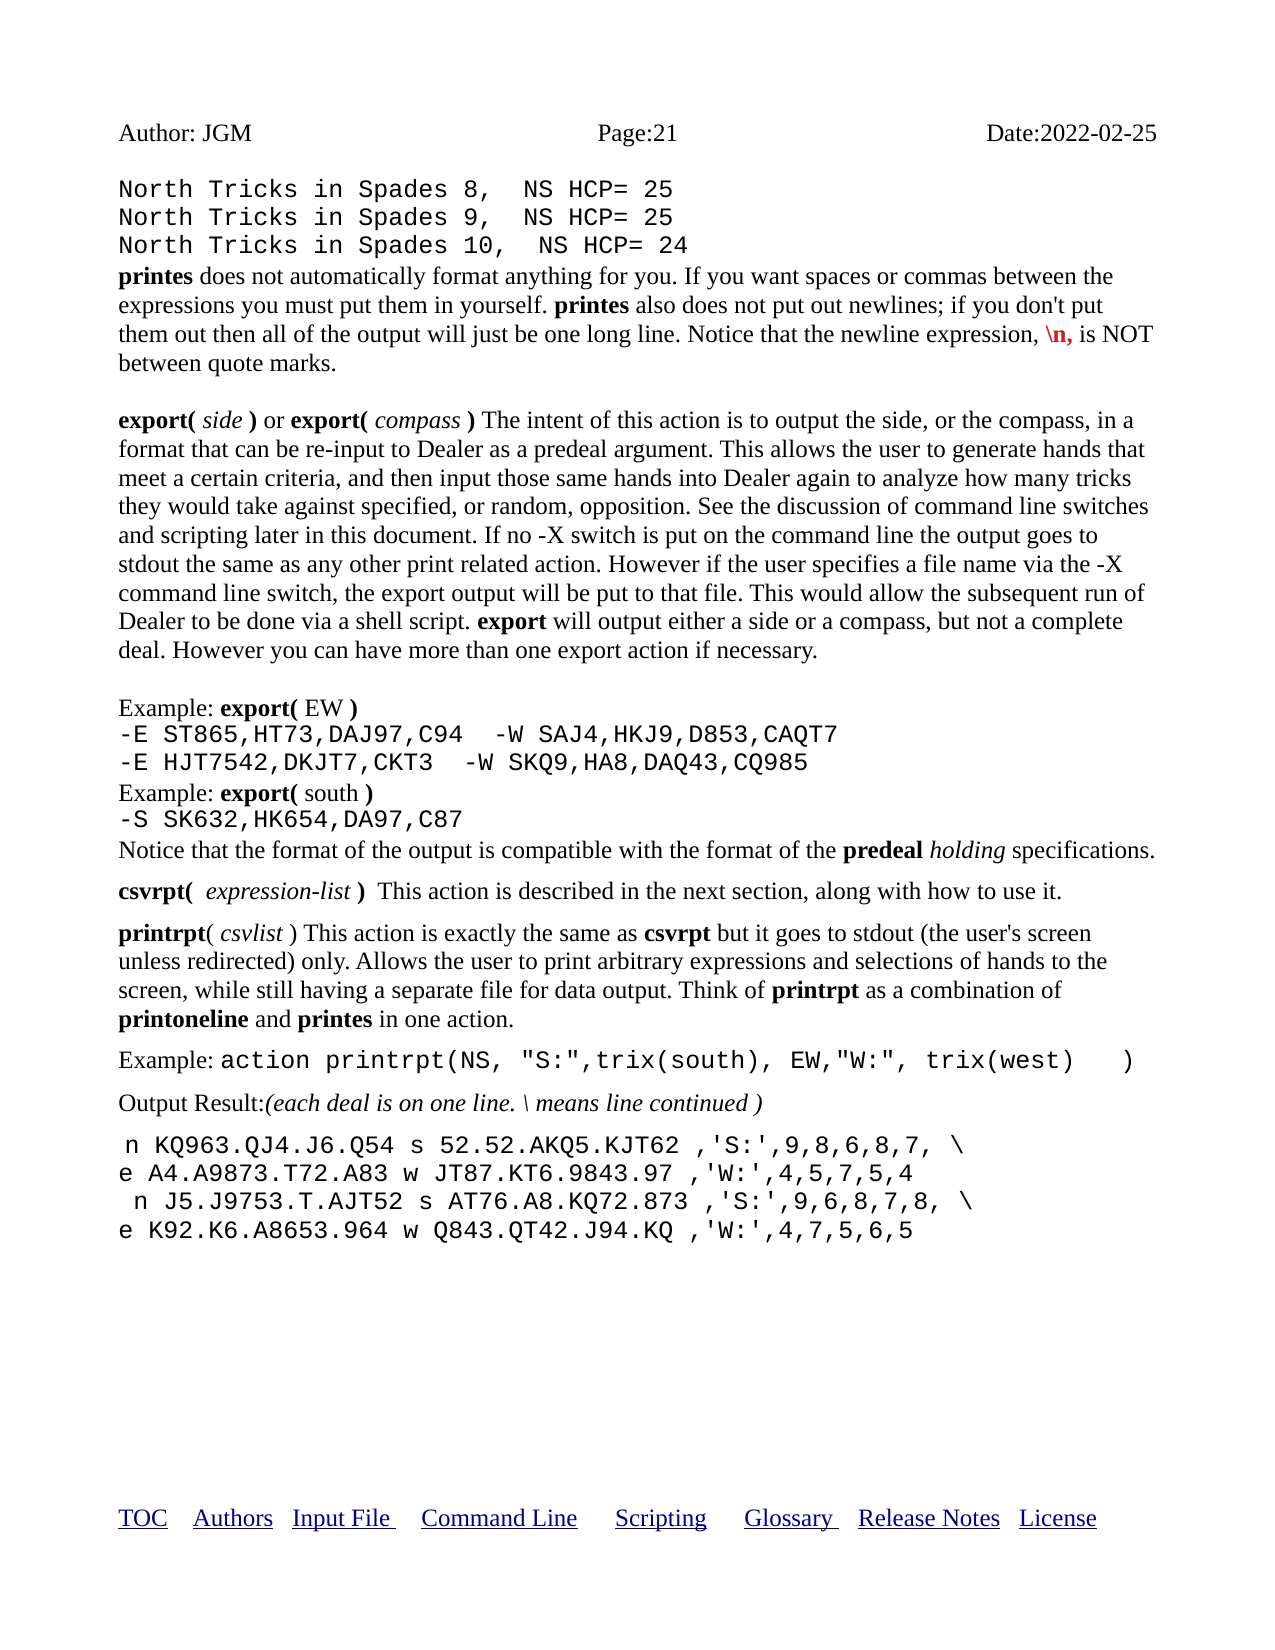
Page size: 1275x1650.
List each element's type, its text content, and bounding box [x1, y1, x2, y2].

text North Tricks in Spades 8, NS HCP= 25 [118, 176, 1157, 205]
text n J5.J9753.T.AJT52 s AT76.A8.KQ72.873 ,'S:',9,6,8,7,8, \ [118, 1189, 1157, 1217]
text -E ST865,HT73,DAJ97,C94 -W SAJ4,HKJ9,D853,CAQT7 [118, 721, 1157, 750]
text n KQ963.QJ4.J6.Q54 s 52.52.AKQ5.KJT62 ,'S:',9,8,6,8,7, \ [118, 1130, 1157, 1161]
text -E HJT7542,DKJT7,CKT3 -W SKQ9,HA8,DAQ43,CQ985 [118, 750, 1157, 778]
text e A4.A9873.T72.A83 w JT87.KT6.9843.97 ,'W:',4,5,7,5,4 [118, 1161, 1157, 1189]
text printes does not automatically format anything for you. If you want spaces or commas between the expressions you must put them in yourself. printes also does not put out newlines; if you don't put them out then all of the output will just be one long line. Notice that the newline expression, \n, is NOT between quote marks. [118, 261, 1157, 376]
text North Tricks in Spades 10, NS HCP= 24 [118, 233, 1157, 261]
text Example: export( EW ) [118, 693, 1157, 721]
text Example: export( south ) [118, 778, 1157, 807]
text export( side ) or export( compass ) The intent of this action is to output the side, or the compass, in a format that can be re-input to Dealer as a predeal argument. This allows the user to generate hands that meet a certain criteria, and then input those same hands into Dealer again to analyze how many tricks they would take against specified, or random, opposition. See the discussion of command line switches and scripting later in this document. If no -X switch is put on the command line the output goes to stdout the same as any other print related action. However if the user specifies a file name via the -X command line switch, the export output will be put to that file. This would allow the subsequent run of Dealer to be done via a shell script. export will output either a side or a compass, but not a complete deal. However you can have more than one export action if necessary. [118, 405, 1157, 664]
text printrpt( csvlist ) This action is exactly the same as csvrpt but it goes to stdout (the user's screen unless redirected) only. Allows the user to print arbitrary expressions and selections of hands to the screen, while still having a separate file for data output. Think of printrpt as a combination of printoneline and printes in one action. [118, 918, 1157, 1033]
text Example: action printrpt(NS, "S:",trix(south), EW,"W:", trix(west) ) [118, 1045, 1157, 1076]
text e K92.K6.A8653.964 w Q843.QT42.J94.KQ ,'W:',4,7,5,6,5 [118, 1217, 1157, 1246]
text North Tricks in Spades 9, NS HCP= 25 [118, 205, 1157, 233]
text Output Result:(each deal is on one line. \ means line continued ) [118, 1088, 1157, 1117]
text Notice that the format of the output is compatible with the format of the predeal holding specifications. [118, 835, 1157, 864]
text -S SK632,HK654,DA97,C87 [118, 807, 1157, 835]
text csvrpt( expression-list ) This action is described in the next section, along with how to use it. [118, 876, 1157, 905]
